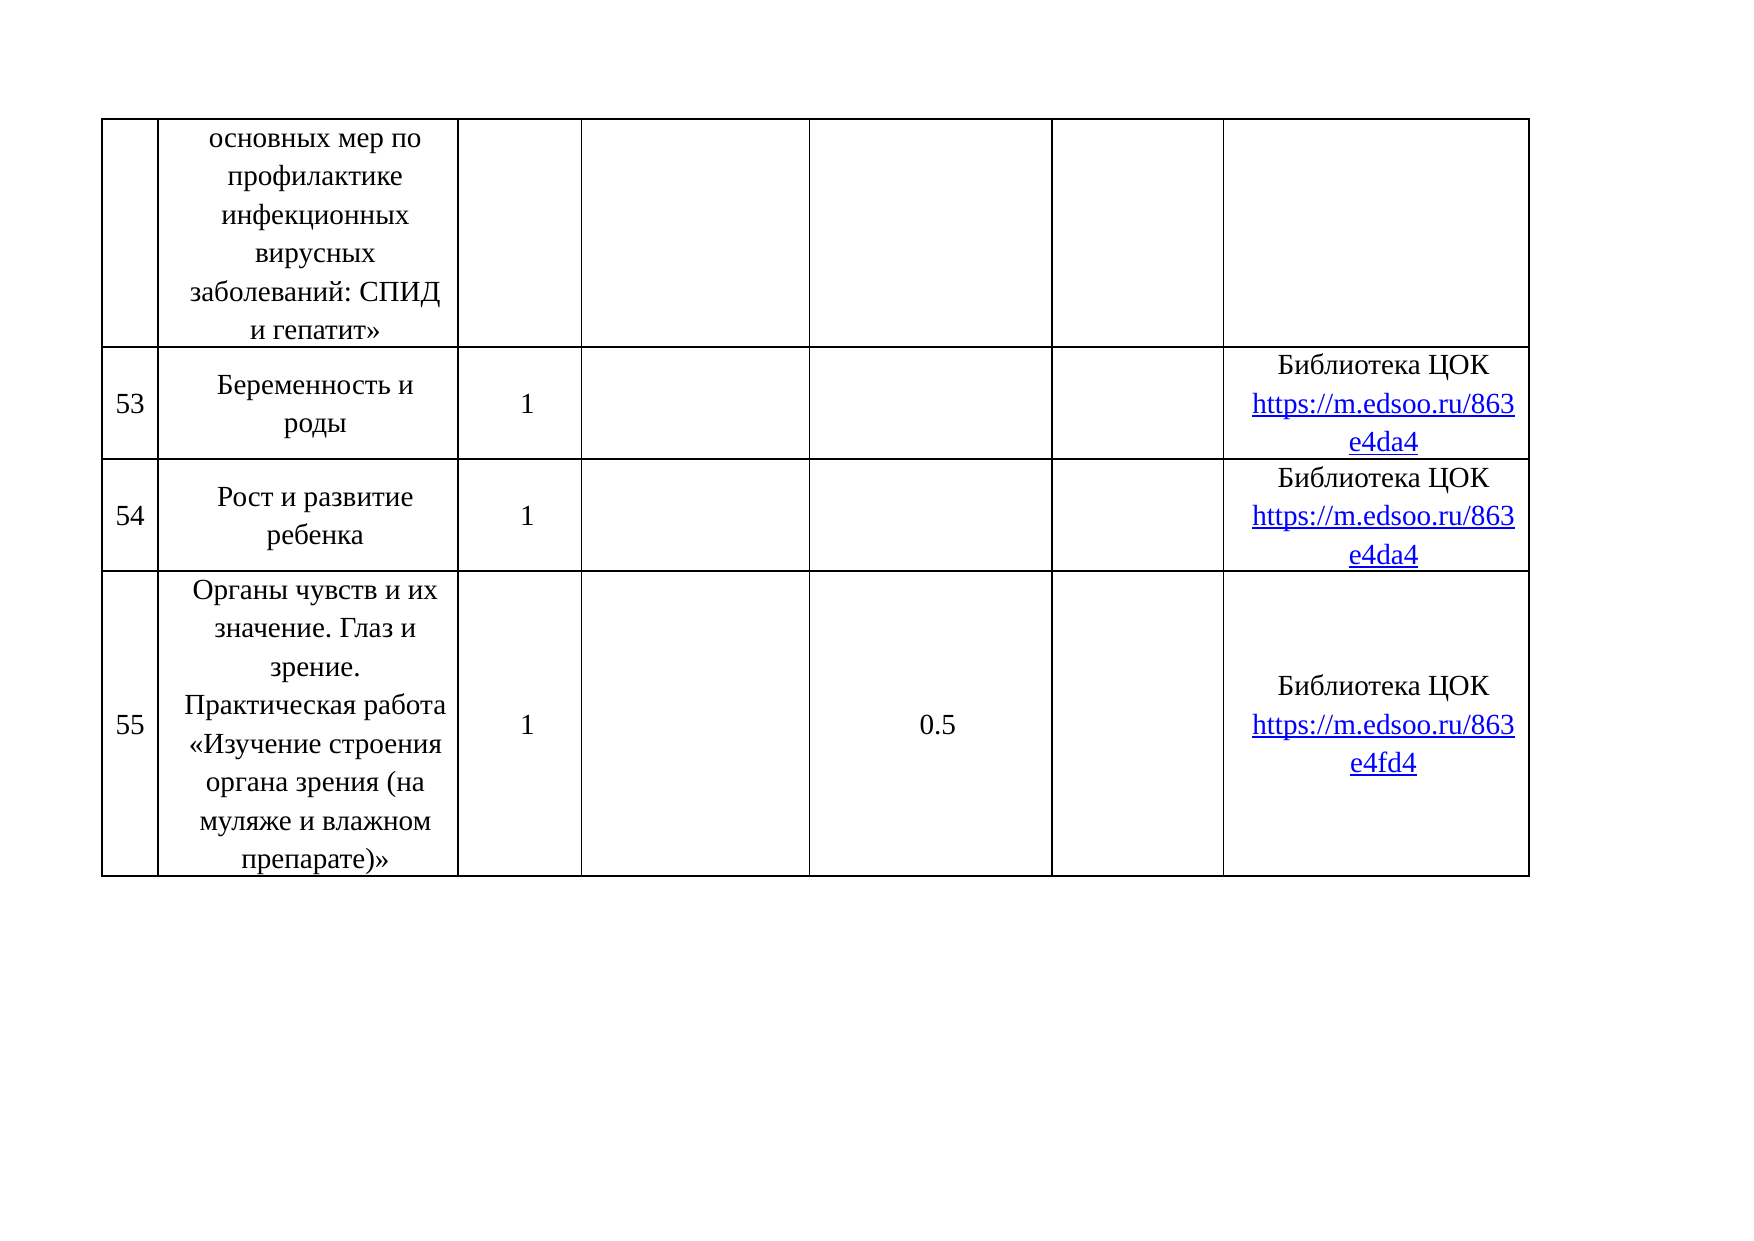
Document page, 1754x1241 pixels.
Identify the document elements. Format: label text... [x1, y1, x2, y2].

table_cell Библиотека ЦОК https://m.edsoo.ru/863e4fd4 [1224, 572, 1528, 875]
table_cell [1224, 120, 1528, 346]
table_cell [1053, 572, 1223, 875]
table_cell 1 [459, 572, 581, 875]
table_cell Библиотека ЦОК https://m.edsoo.ru/863e4da4 [1224, 348, 1528, 458]
table_cell [810, 348, 1051, 458]
table_cell [1053, 348, 1223, 458]
table_cell [103, 120, 157, 346]
table_cell Органы чувств и их значение. Глаз и зрение. Практическая работа «Изучение строения органа зрения (на муляже и влажном препарате)» [159, 572, 457, 875]
table_cell [582, 120, 809, 346]
table_cell Библиотека ЦОК https://m.edsoo.ru/863e4da4 [1224, 460, 1528, 570]
table_cell [582, 572, 809, 875]
table_cell 54 [103, 460, 157, 570]
table_cell [459, 120, 581, 346]
table_cell Рост и развитие ребенка [159, 460, 457, 570]
table_cell [582, 348, 809, 458]
table_cell [1053, 120, 1223, 346]
table_cell 0.5 [810, 572, 1051, 875]
table_cell [1053, 460, 1223, 570]
table_cell 53 [103, 348, 157, 458]
table_cell [810, 120, 1051, 346]
table_cell 1 [459, 348, 581, 458]
table_cell 1 [459, 460, 581, 570]
table_cell [582, 460, 809, 570]
table_cell Беременность и роды [159, 348, 457, 458]
table_cell 55 [103, 572, 157, 875]
table_cell основных мер по профилактике инфекционных вирусных заболеваний: СПИД и гепатит» [159, 120, 457, 346]
table_cell [810, 460, 1051, 570]
